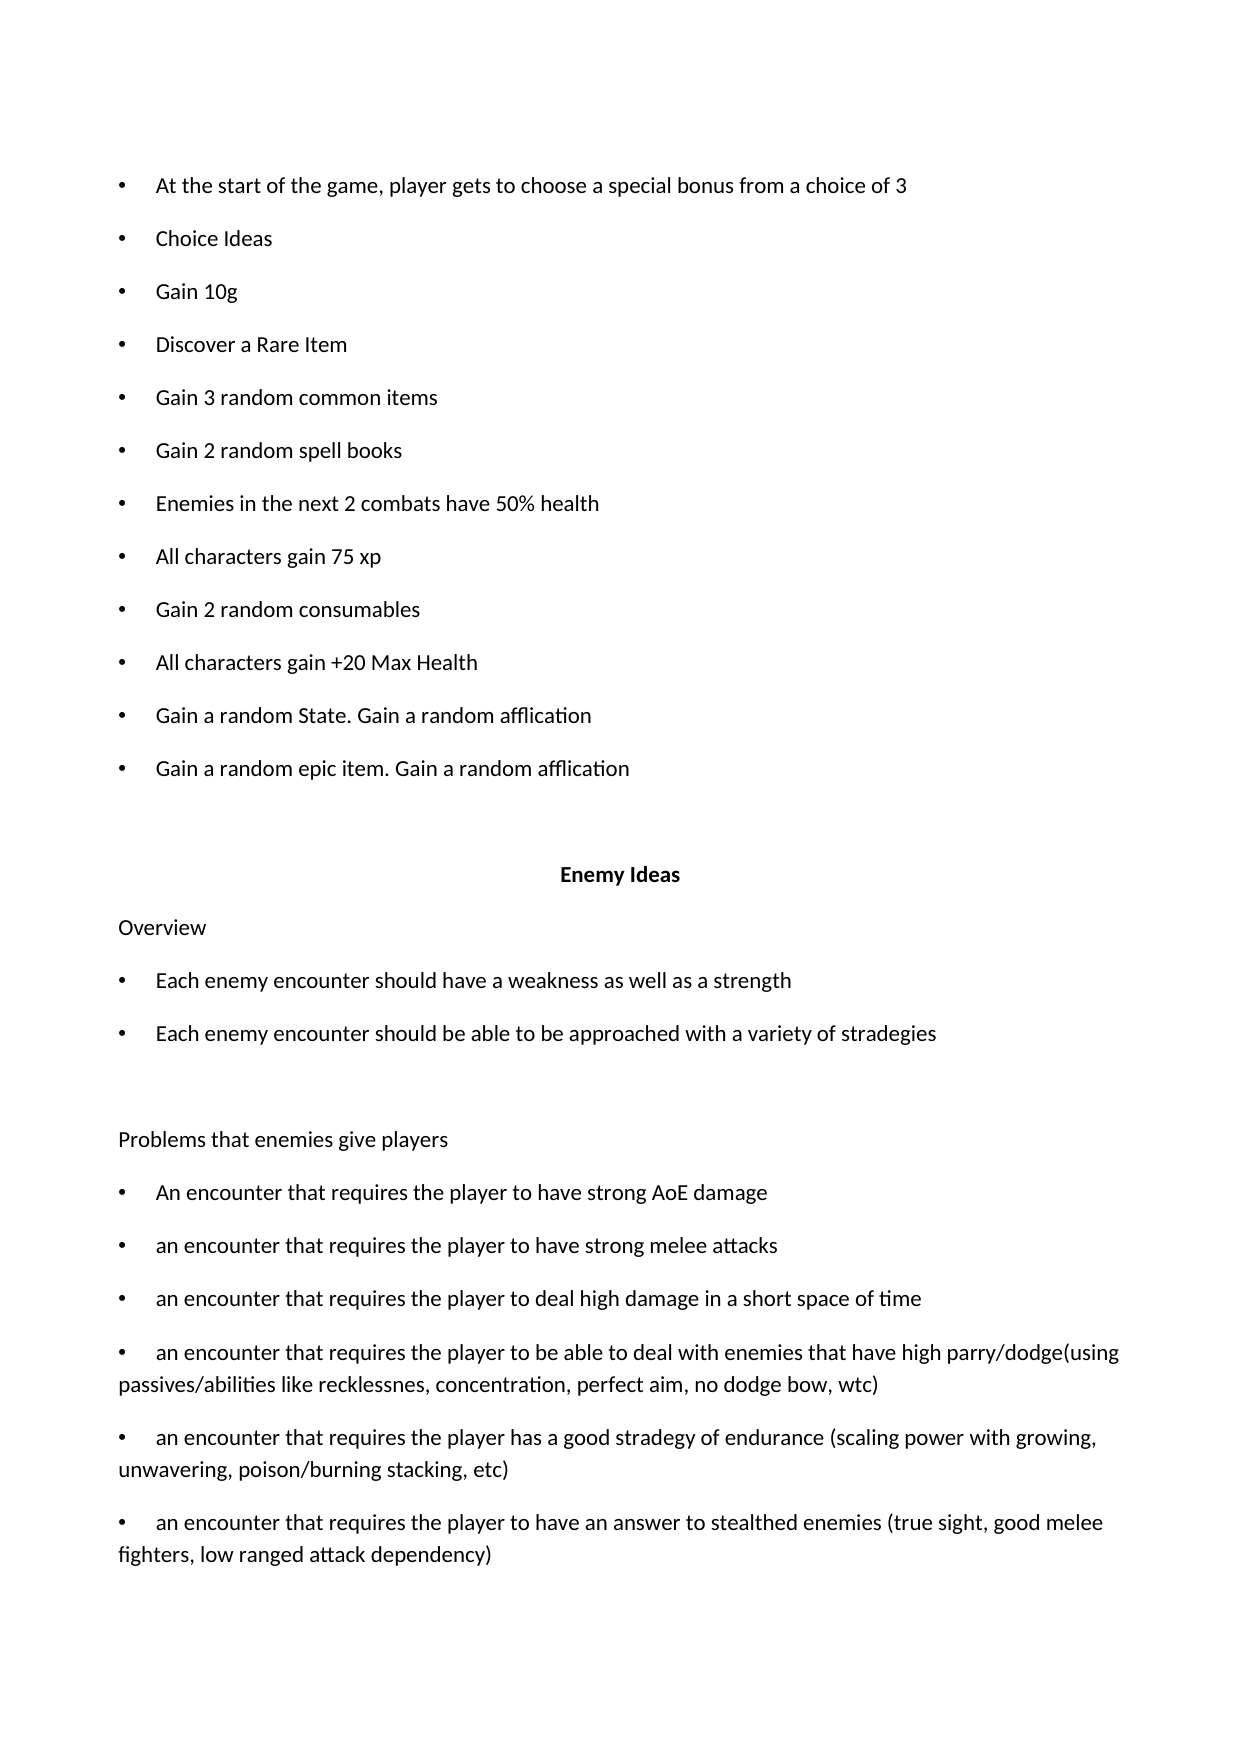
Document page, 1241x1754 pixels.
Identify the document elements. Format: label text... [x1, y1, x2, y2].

text Enemy Ideas [118, 860, 1122, 888]
list At the start of the game, player gets to choose a special bonus from a choice of 3 [81, 171, 1122, 199]
list All characters gain +20 Max Health [81, 648, 1122, 676]
list Gain 3 random common items [81, 383, 1122, 411]
list Each enemy encounter should have a weakness as well as a strength [81, 966, 1122, 994]
list an encounter that requires the player to deal high damage in a short space of time [81, 1284, 1122, 1313]
list Gain a random epic item. Gain a random afflication [81, 754, 1122, 782]
list An encounter that requires the player to have strong AoE damage [81, 1178, 1122, 1207]
list Gain 2 random consumables [81, 595, 1122, 623]
list Each enemy encounter should be able to be approached with a variety of stradegies [81, 1019, 1122, 1047]
list an encounter that requires the player to have strong melee attacks [81, 1232, 1122, 1259]
list Gain 10g [81, 277, 1122, 305]
list Choice Ideas [81, 224, 1122, 252]
list Discover a Rare Item [81, 330, 1122, 358]
list an encounter that requires the player to have an answer to stealthed enemies (true sight, good melee fighters, low ranged attack dependency) [81, 1508, 1122, 1568]
list an encounter that requires the player has a good stradegy of endurance (scaling power with growing, unwavering, poison/burning stacking, etc) [81, 1423, 1122, 1483]
text Problems that enemies give players [118, 1126, 1122, 1153]
list Gain 2 random spell books [81, 436, 1122, 464]
list Enemies in the next 2 combats have 50% health [81, 489, 1122, 517]
list an encounter that requires the player to be able to deal with enemies that have high parry/dodge(using passives/abilities like recklessnes, concentration, perfect aim, no dodge bow, wtc) [81, 1338, 1122, 1398]
list All characters gain 75 xp [81, 542, 1122, 570]
list Gain a random State. Gain a random afflication [81, 701, 1122, 729]
text Overview [118, 913, 1122, 941]
